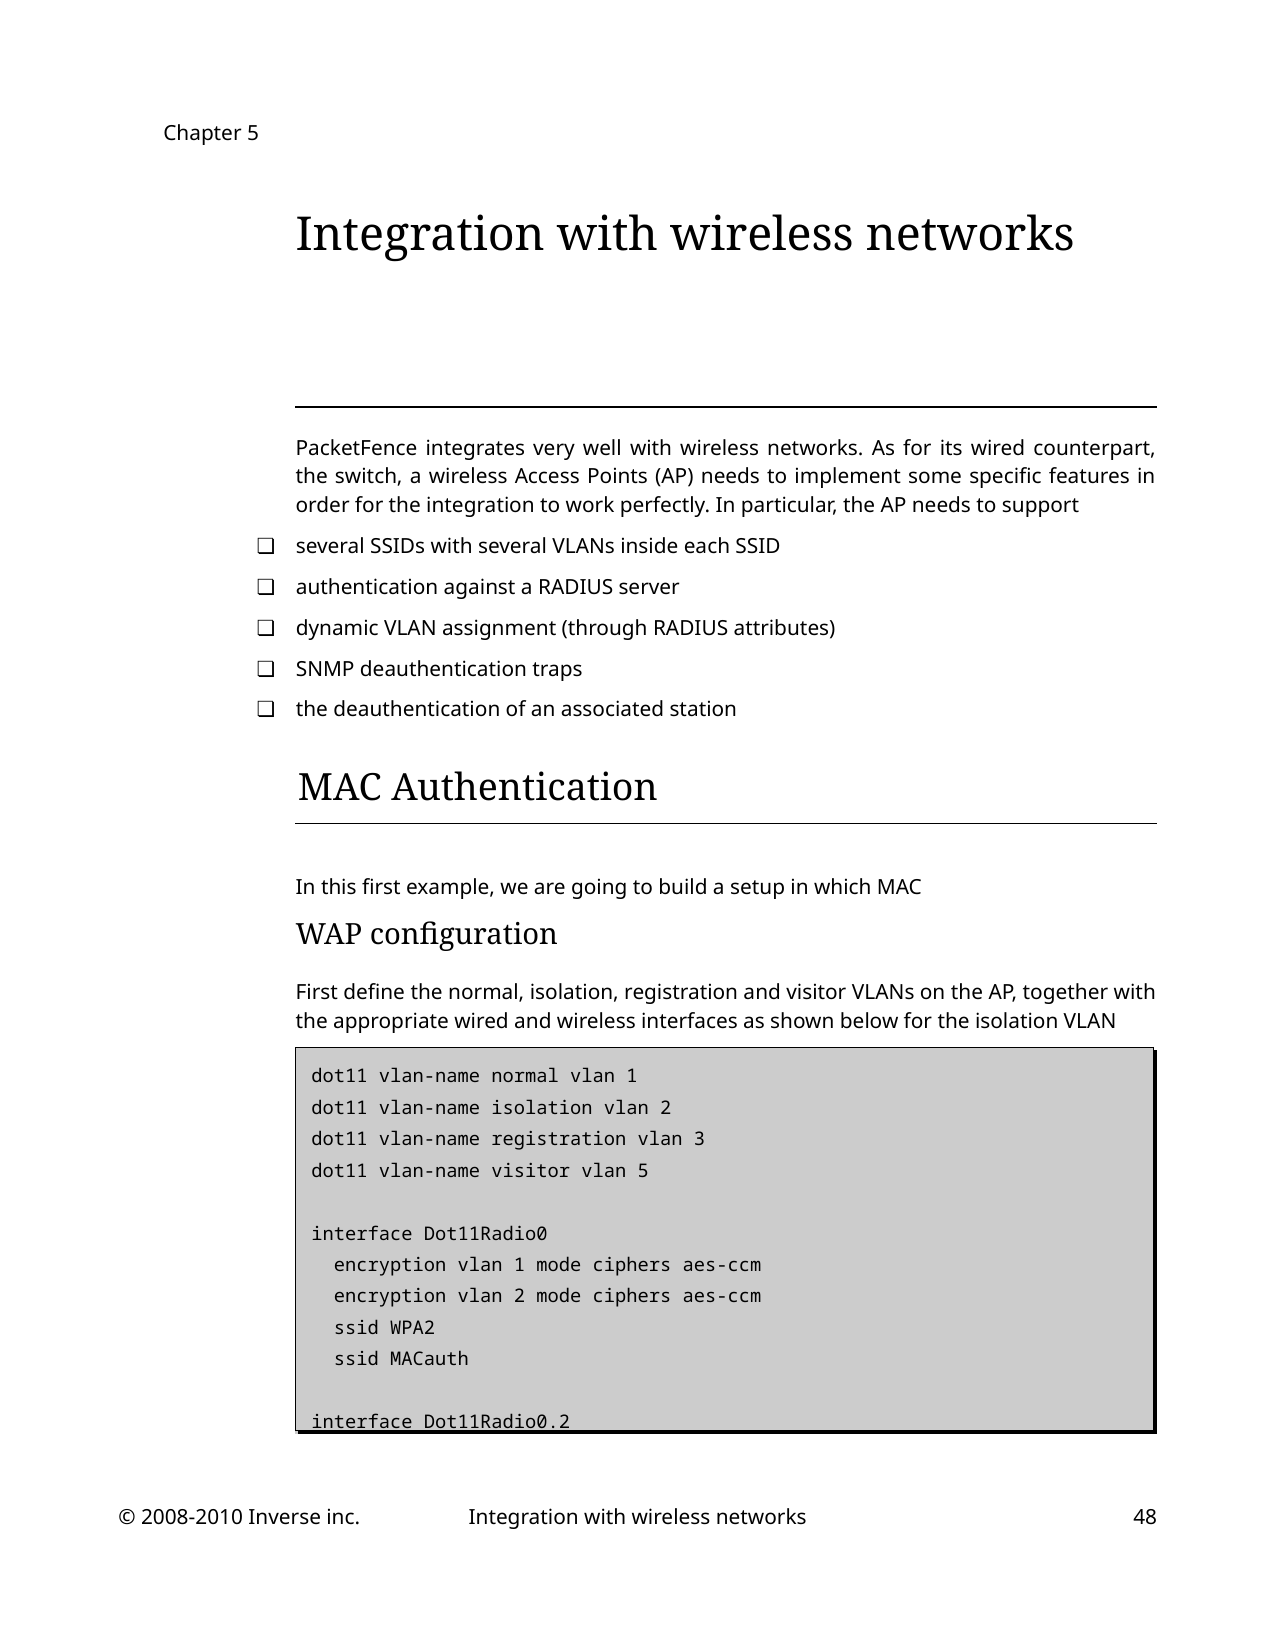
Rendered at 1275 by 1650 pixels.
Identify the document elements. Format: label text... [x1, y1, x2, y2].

subtitle Integration with wireless networks [295, 201, 1157, 406]
text dot11 vlan-name normal vlan 1 [296, 1048, 1153, 1078]
list ❏ dynamic VLAN assignment (through RADIUS attributes) [256, 613, 1157, 641]
text interface Dot11Radio0.2 [296, 1393, 1153, 1430]
text dot11 vlan-name visitor vlan 5 [296, 1141, 1153, 1173]
text First define the normal, isolation, registration and visitor VLANs on the AP, together with the appropriate wired and wireless interfaces as shown below for the isolation VLAN [295, 977, 1157, 1034]
list ❏ SNMP deauthentication traps [256, 654, 1157, 682]
text In this first example, we are going to build a setup in which MAC [295, 872, 1157, 900]
subtitle WAP configuration [295, 913, 1157, 953]
text ssid WPA2 [296, 1298, 1153, 1330]
list ❏ authentication against a RADIUS server [256, 572, 1157, 600]
list ❏ several SSIDs with several VLANs inside each SSID [256, 531, 1157, 559]
subtitle MAC Authentication [295, 760, 1157, 823]
text dot11 vlan-name isolation vlan 2 [296, 1078, 1153, 1110]
text encryption vlan 1 mode ciphers aes-ccm [296, 1236, 1153, 1267]
text encryption vlan 2 mode ciphers aes-ccm [296, 1267, 1153, 1298]
list ❏ the deauthentication of an associated station [256, 694, 1157, 723]
text dot11 vlan-name registration vlan 3 [296, 1110, 1153, 1141]
text interface Dot11Radio0 [296, 1204, 1153, 1236]
text PacketFence integrates very well with wireless networks. As for its wired counterpart, the switch, a wireless Access Points (AP) needs to implement some specific features in order for the integration to work perfectly. In particular, the AP needs to support [295, 433, 1157, 518]
text ssid MACauth [296, 1330, 1153, 1361]
